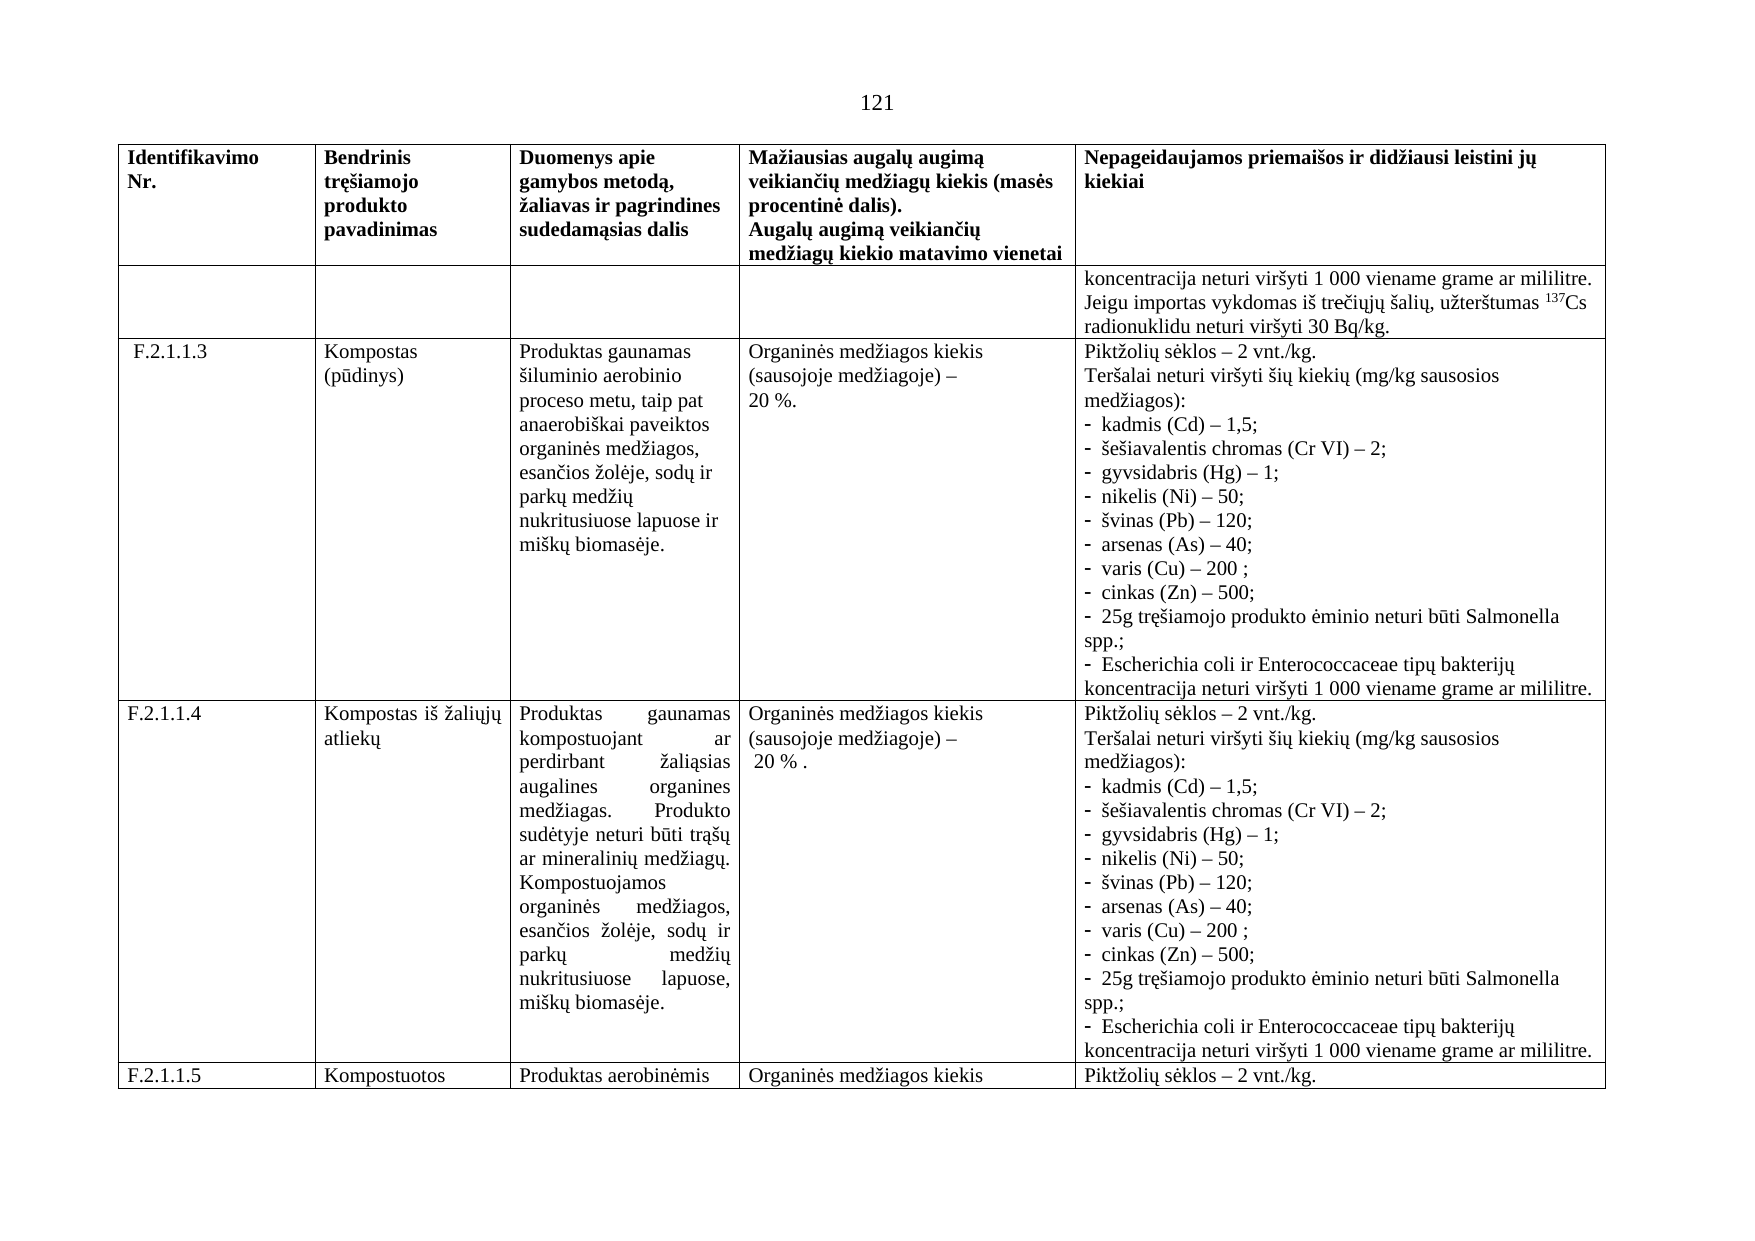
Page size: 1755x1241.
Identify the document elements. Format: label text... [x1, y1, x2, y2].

table_header Nepageidaujamos priemaišos ir didžiausi leistini jų kiekiai [1076, 145, 1605, 265]
table_cell F.2.1.1.4 [119, 701, 315, 1062]
table_cell [316, 266, 510, 338]
table_header Mažiausias augalų augimą veikiančių medžiagų kiekis (masės procentinė dalis). Augalų augimą veikiančių medžiagų kiekio matavimo vienetai [740, 145, 1075, 265]
table_header Duomenys apie gamybos metodą, žaliavas ir pagrindines sudedamąsias dalis [511, 145, 739, 265]
table_cell [119, 266, 315, 338]
table_cell Organinės medžiagos kiekis [740, 1063, 1075, 1087]
table_cell Organinės medžiagos kiekis (sausojoje medžiagoje) – 20 %. [740, 339, 1075, 700]
table_header Identifikavimo Nr. [119, 145, 315, 265]
table_cell [740, 266, 1075, 338]
table_cell Produktas aerobinėmis [511, 1063, 739, 1087]
table_cell Kompostas (pūdinys) [316, 339, 510, 700]
table_cell Kompostuotos [316, 1063, 510, 1087]
table_header Bendrinis tręšiamojo produkto pavadinimas [316, 145, 510, 265]
table_cell koncentracija neturi viršyti 1 000 viename grame ar mililitre. Jeigu importas vykdomas iš trečiųjų šalių, užterštumas 137Cs radionuklidu neturi viršyti 30 Bq/kg. [1076, 266, 1605, 338]
table_cell Piktžolių sėklos – 2 vnt./kg. Teršalai neturi viršyti šių kiekių (mg/kg sausosios medžiagos): kadmis (Cd) – 1,5; šešiavalentis chromas (Cr VI) – 2; gyvsidabris (Hg) – 1; nikelis (Ni) – 50; švinas (Pb) – 120; arsenas (As) – 40; varis (Cu) – 200 ; cinkas (Zn) – 500; 25g tręšiamojo produkto ėminio neturi būti Salmonella spp.; Escherichia coli ir Enterococcaceae tipų bakterijų koncentracija neturi viršyti 1 000 viename grame ar mililitre. [1076, 701, 1605, 1062]
table_cell Kompostas iš žaliųjų atliekų [316, 701, 510, 1062]
table_cell Piktžolių sėklos – 2 vnt./kg. [1076, 1063, 1605, 1087]
table_cell Organinės medžiagos kiekis (sausojoje medžiagoje) – 20 % . [740, 701, 1075, 1062]
table_cell Piktžolių sėklos – 2 vnt./kg. Teršalai neturi viršyti šių kiekių (mg/kg sausosios medžiagos): kadmis (Cd) – 1,5; šešiavalentis chromas (Cr VI) – 2; gyvsidabris (Hg) – 1; nikelis (Ni) – 50; švinas (Pb) – 120; arsenas (As) – 40; varis (Cu) – 200 ; cinkas (Zn) – 500; 25g tręšiamojo produkto ėminio neturi būti Salmonella spp.; Escherichia coli ir Enterococcaceae tipų bakterijų koncentracija neturi viršyti 1 000 viename grame ar mililitre. [1076, 339, 1605, 700]
table_cell Produktas gaunamas šiluminio aerobinio proceso metu, taip pat anaerobiškai paveiktos organinės medžiagos, esančios žolėje, sodų ir parkų medžių nukritusiuose lapuose ir miškų biomasėje. [511, 339, 739, 700]
table_cell F.2.1.1.3 [119, 339, 315, 700]
table_cell Produktas gaunamas kompostuojant ar perdirbant žaliąsias augalines organines medžiagas. Produkto sudėtyje neturi būti trąšų ar mineralinių medžiagų. Kompostuojamos organinės medžiagos, esančios žolėje, sodų ir parkų medžių nukritusiuose lapuose, miškų biomasėje. [511, 701, 739, 1062]
table_cell F.2.1.1.5 [119, 1063, 315, 1087]
table_cell [511, 266, 739, 338]
